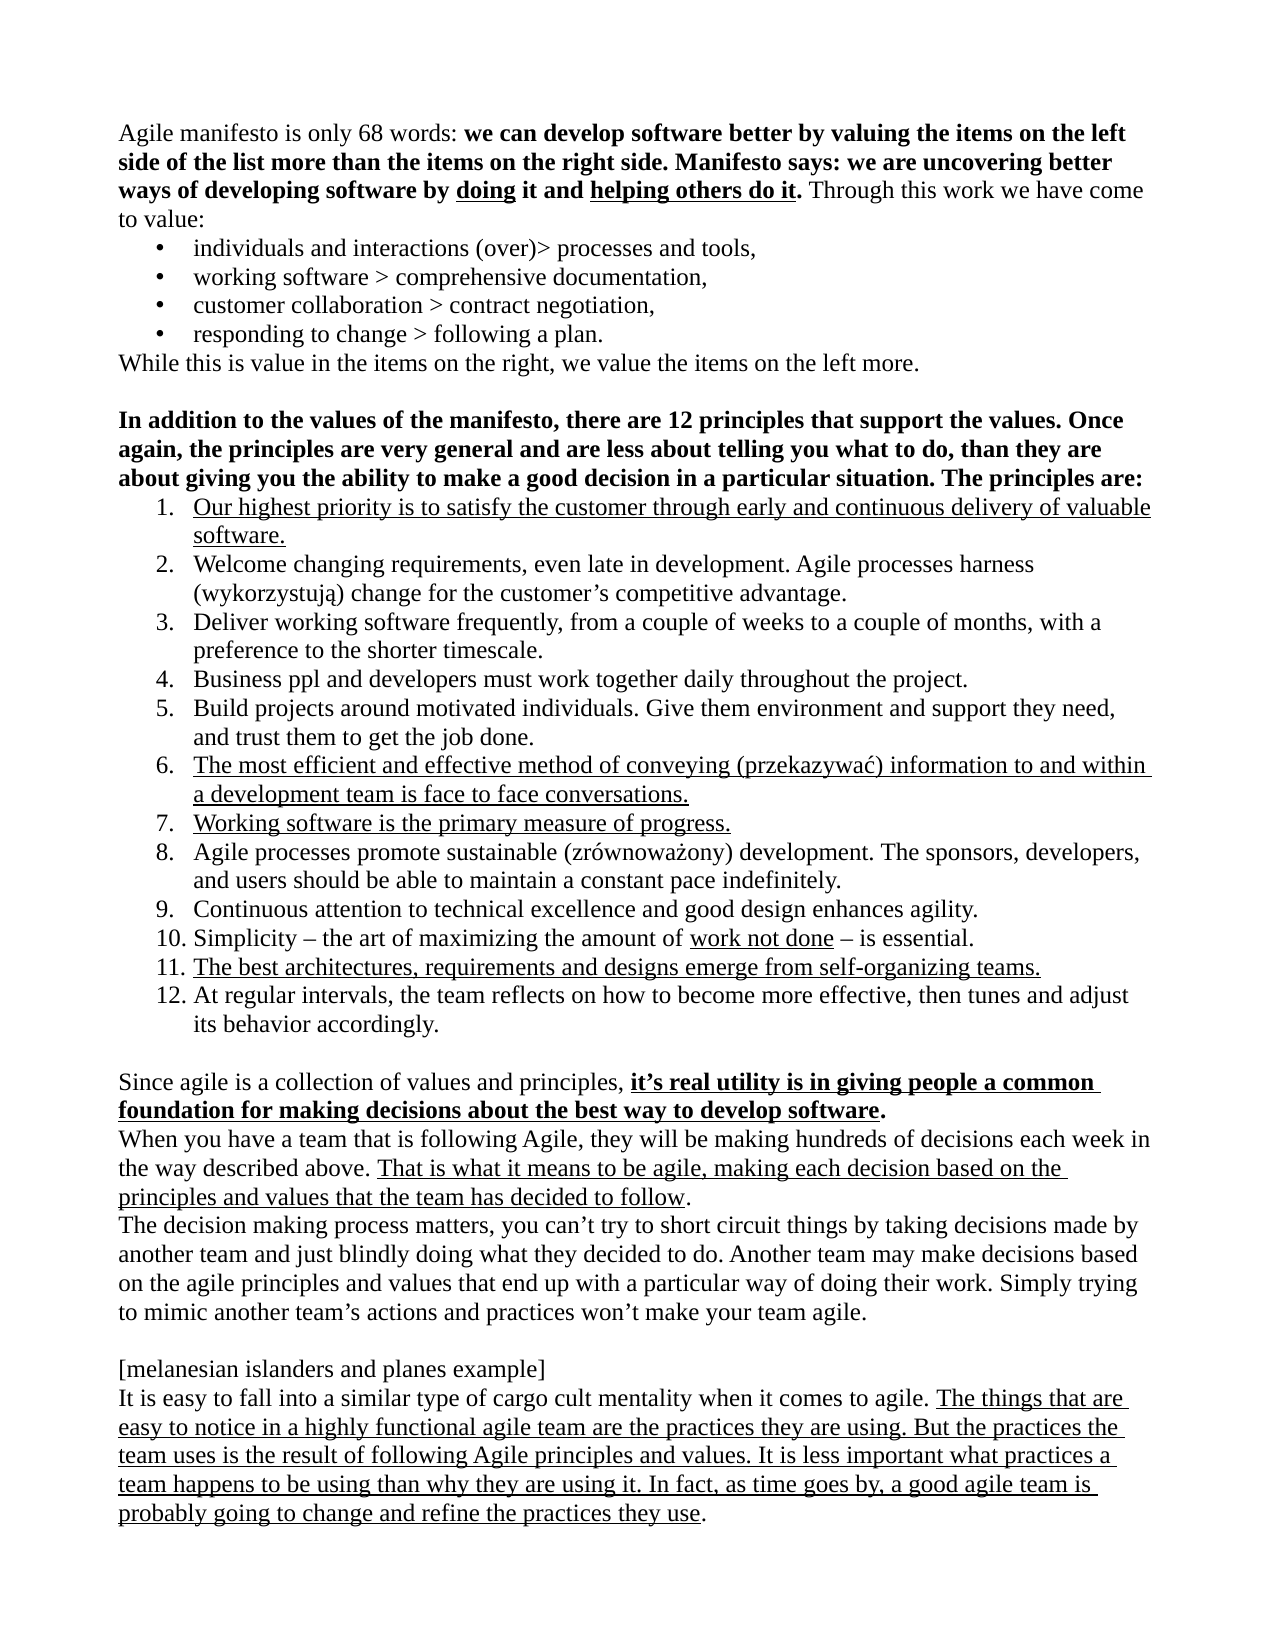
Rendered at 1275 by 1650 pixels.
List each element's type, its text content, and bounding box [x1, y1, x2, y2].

list Welcome changing requirements, even late in development. Agile processes harness (wykorzystują) change for the customer’s competitive advantage. [156, 549, 1157, 607]
text Agile manifesto is only 68 words: we can develop software better by valuing the items on the left side of the list more than the items on the right side. Manifesto says: we are uncovering better ways of developing software by doing it and helping others do it. Through this work we have come to value: [118, 118, 1157, 233]
list Agile processes promote sustainable (zrównoważony) development. The sponsors, developers, and users should be able to maintain a constant pace indefinitely. [156, 837, 1157, 894]
list The best architectures, requirements and designs emerge from self-organizing teams. [156, 952, 1157, 981]
text Since agile is a collection of values and principles, it’s real utility is in giving people a common foundation for making decisions about the best way to develop software. [118, 1067, 1157, 1124]
list Simplicity – the art of maximizing the amount of work not done – is essential. [156, 923, 1157, 952]
text It is easy to fall into a similar type of cargo cult mentality when it comes to agile. The things that are easy to notice in a highly functional agile team are the practices they are using. But the practices the team uses is the result of following Agile principles and values. It is less important what practices a team happens to be using than why they are using it. In fact, as time goes by, a good agile team is probably going to change and refine the practices they use. [118, 1383, 1157, 1527]
list Our highest priority is to satisfy the customer through early and continuous delivery of valuable software. [156, 492, 1157, 549]
text In addition to the values of the manifesto, there are 12 principles that support the values. Once again, the principles are very general and are less about telling you what to do, than they are about giving you the ability to make a good decision in a particular situation. The principles are: [118, 406, 1157, 492]
list At regular intervals, the team reflects on how to become more effective, then tunes and adjust its behavior accordingly. [156, 981, 1157, 1038]
text When you have a team that is following Agile, they will be making hundreds of decisions each week in the way described above. That is what it means to be agile, making each decision based on the principles and values that the team has decided to follow. [118, 1124, 1157, 1211]
list The most efficient and effective method of conveying (przekazywać) information to and within a development team is face to face conversations. [156, 751, 1157, 808]
list Build projects around motivated individuals. Give them environment and support they need, and trust them to get the job done. [156, 693, 1157, 751]
list individuals and interactions (over)> processes and tools, [156, 233, 1157, 262]
list Working software is the primary measure of progress. [156, 808, 1157, 837]
text While this is value in the items on the right, we value the items on the left more. [118, 348, 1157, 377]
list Continuous attention to technical excellence and good design enhances agility. [156, 894, 1157, 923]
list responding to change > following a plan. [156, 319, 1157, 348]
list Deliver working software frequently, from a couple of weeks to a couple of months, with a preference to the shorter timescale. [156, 607, 1157, 664]
list Business ppl and developers must work together daily throughout the project. [156, 664, 1157, 693]
list customer collaboration > contract negotiation, [156, 291, 1157, 319]
list working software > comprehensive documentation, [156, 262, 1157, 291]
text The decision making process matters, you can’t try to short circuit things by taking decisions made by another team and just blindly doing what they decided to do. Another team may make decisions based on the agile principles and values that end up with a particular way of doing their work. Simply trying to mimic another team’s actions and practices won’t make your team agile. [118, 1211, 1157, 1326]
text [melanesian islanders and planes example] [118, 1354, 1157, 1383]
